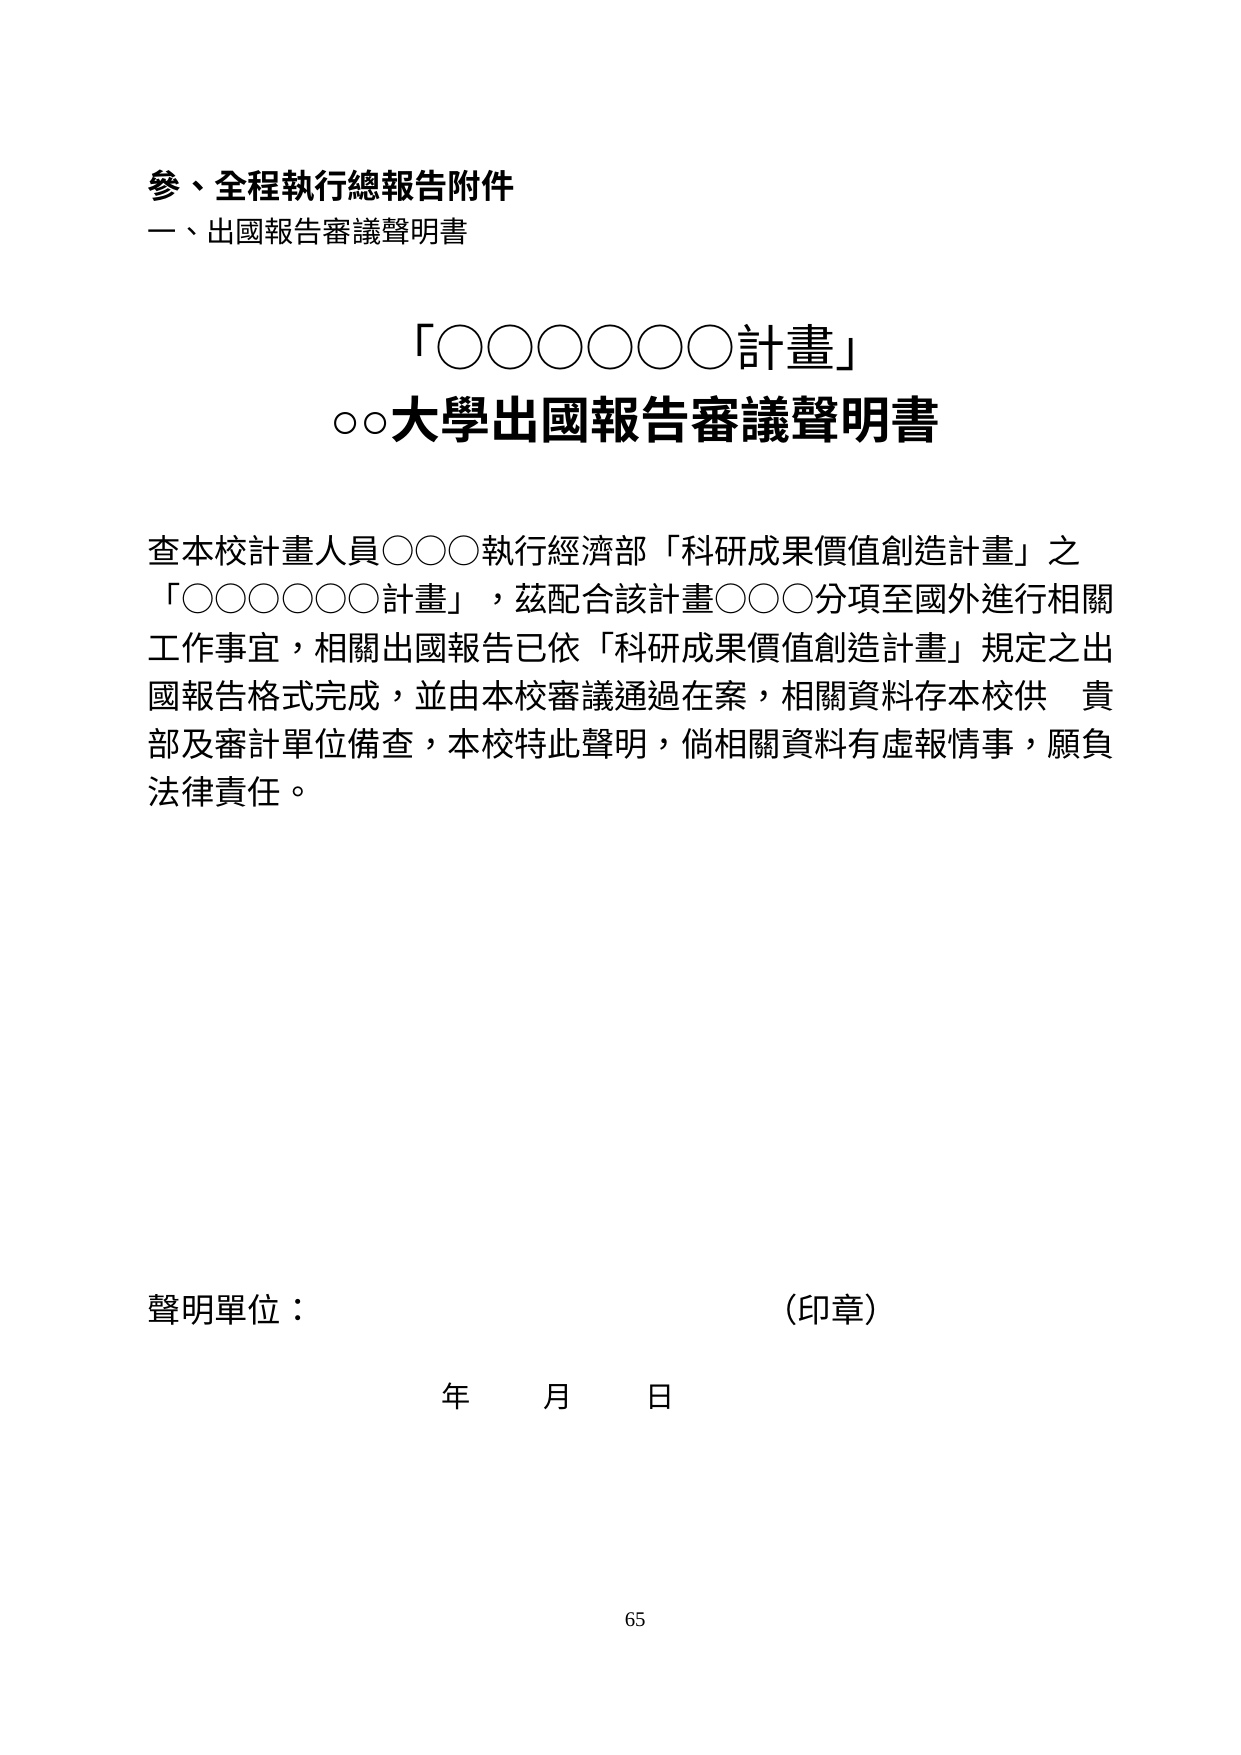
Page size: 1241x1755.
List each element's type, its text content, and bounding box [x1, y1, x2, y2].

text ○○大學出國報告審議聲明書 [148, 381, 1122, 453]
text 聲明單位： （印章） [148, 1284, 1122, 1332]
text 一、出國報告審議聲明書 [148, 208, 1122, 251]
text 年 月 日 [148, 1374, 1122, 1416]
text 「○○○○○○計畫」 [148, 308, 1122, 381]
text 參、全程執行總報告附件 [148, 160, 1122, 208]
text 查本校計畫人員○○○執行經濟部「科研成果價值創造計畫」之「○○○○○○計畫」，茲配合該計畫○○○分項至國外進行相關工作事宜，相關出國報告已依「科研成果價值創造計畫」規定之出國報告格式完成，並由本校審議通過在案，相關資料存本校供 貴部及審計單位備查，本校特此聲明，倘相關資料有虛報情事，願負法律責任。 [148, 525, 1122, 814]
